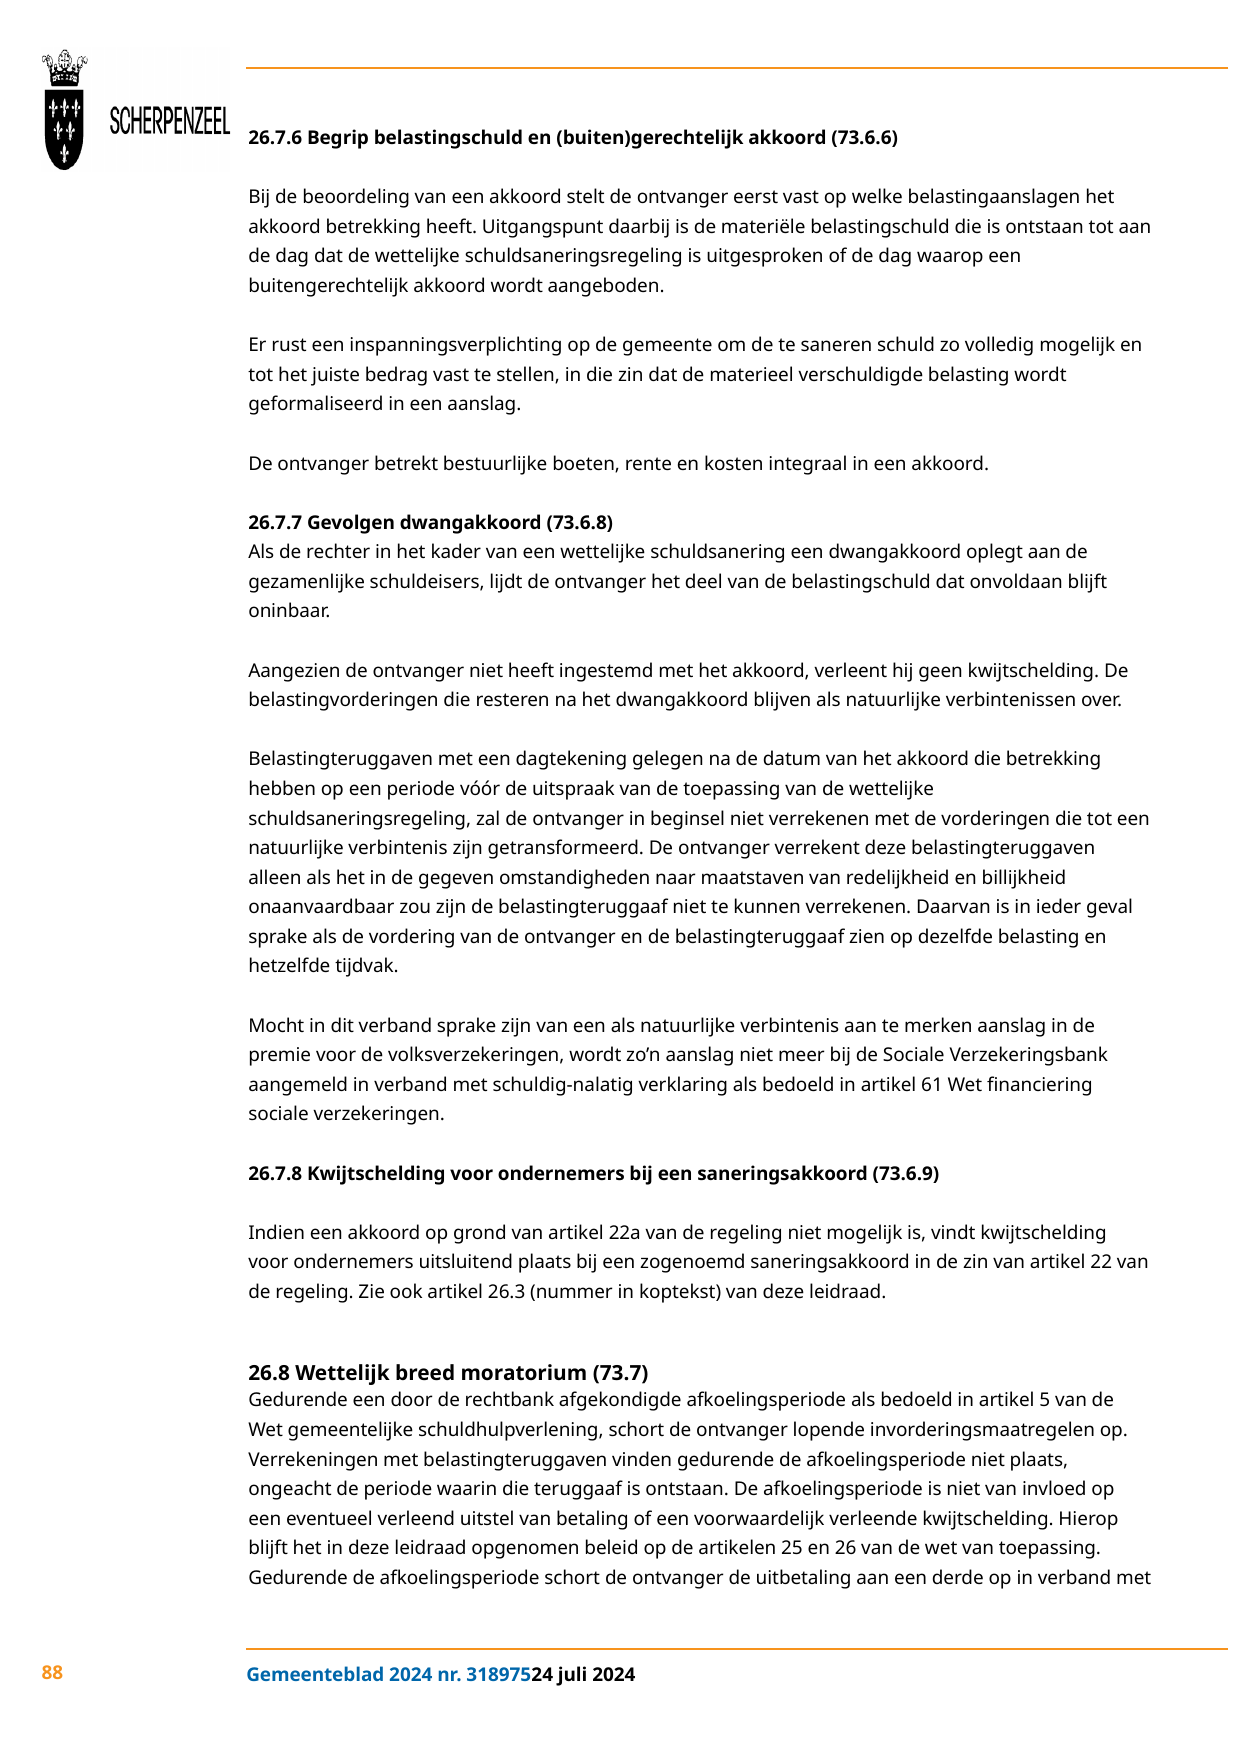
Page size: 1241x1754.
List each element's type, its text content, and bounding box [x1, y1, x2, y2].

text Aangezien de ontvanger niet heeft ingestemd met het akkoord, verleent hij geen kwijtschelding. De belastingvorderingen die resteren na het dwangakkoord blijven als natuurlijke verbintenissen over. [248, 657, 1152, 712]
text 26.7.8 Kwijtschelding voor ondernemers bij een saneringsakkoord (73.6.9) [248, 1160, 1152, 1186]
text 26.7.6 Begrip belastingschuld en (buiten)gerechtelijk akkoord (73.6.6) [248, 124, 1152, 150]
text Als de rechter in het kader van een wettelijke schuldsanering een dwangakkoord oplegt aan de gezamenlijke schuldeisers, lijdt de ontvanger het deel van de belastingschuld dat onvoldaan blijft oninbaar. [248, 538, 1152, 623]
text Indien een akkoord op grond van artikel 22a van de regeling niet mogelijk is, vindt kwijtschelding voor ondernemers uitsluitend plaats bij een zogenoemd saneringsakkoord in de zin van artikel 22 van de regeling. Zie ook artikel 26.3 (nummer in koptekst) van deze leidraad. [248, 1219, 1152, 1304]
text De ontvanger betrekt bestuurlijke boeten, rente en kosten integraal in een akkoord. [248, 450, 1152, 476]
picture [41, 47, 231, 172]
text Mocht in dit verband sprake zijn van een als natuurlijke verbintenis aan te merken aanslag in de premie voor de volksverzekeringen, wordt zo’n aanslag niet meer bij de Sociale Verzekeringsbank aangemeld in verband met schuldig-nalatig verklaring als bedoeld in artikel 61 Wet financiering sociale verzekeringen. [248, 1012, 1152, 1126]
text Belastingteruggaven met een dagtekening gelegen na de datum van het akkoord die betrekking hebben op een periode vóór de uitspraak van de toepassing van de wettelijke schuldsaneringsregeling, zal de ontvanger in beginsel niet verrekenen met de vorderingen die tot een natuurlijke verbintenis zijn getransformeerd. De ontvanger verrekent deze belastingteruggaven alleen als het in de gegeven omstandigheden naar maatstaven van redelijkheid en billijkheid onaanvaardbaar zou zijn de belastingteruggaaf niet te kunnen verrekenen. Daarvan is in ieder geval sprake als de vordering van de ontvanger en de belastingteruggaaf zien op dezelfde belasting en hetzelfde tijdvak. [248, 746, 1152, 978]
text Er rust een inspanningsverplichting op de gemeente om de te saneren schuld zo volledig mogelijk en tot het juiste bedrag vast te stellen, in die zin dat de materieel verschuldigde belasting wordt geformaliseerd in een aanslag. [248, 331, 1152, 416]
text 26.8 Wettelijk breed moratorium (73.7) [248, 1358, 1152, 1387]
text 26.7.7 Gevolgen dwangakkoord (73.6.8) [248, 509, 1152, 535]
text Bij de beoordeling van een akkoord stelt de ontvanger eerst vast op welke belastingaanslagen het akkoord betrekking heeft. Uitgangspunt daarbij is de materiële belastingschuld die is ontstaan tot aan de dag dat de wettelijke schuldsaneringsregeling is uitgesproken of de dag waarop een buitengerechtelijk akkoord wordt aangeboden. [248, 183, 1152, 298]
text Gedurende een door de rechtbank afgekondigde afkoelingsperiode als bedoeld in artikel 5 van de Wet gemeentelijke schuldhulpverlening, schort de ontvanger lopende invorderingsmaatregelen op. Verrekeningen met belastingteruggaven vinden gedurende de afkoelingsperiode niet plaats, ongeacht de periode waarin die teruggaaf is ontstaan. De afkoelingsperiode is niet van invloed op een eventueel verleend uitstel van betaling of een voorwaardelijk verleende kwijtschelding. Hierop blijft het in deze leidraad opgenomen beleid op de artikelen 25 en 26 van de wet van toepassing. Gedurende de afkoelingsperiode schort de ontvanger de uitbetaling aan een derde op in verband met [248, 1387, 1152, 1590]
